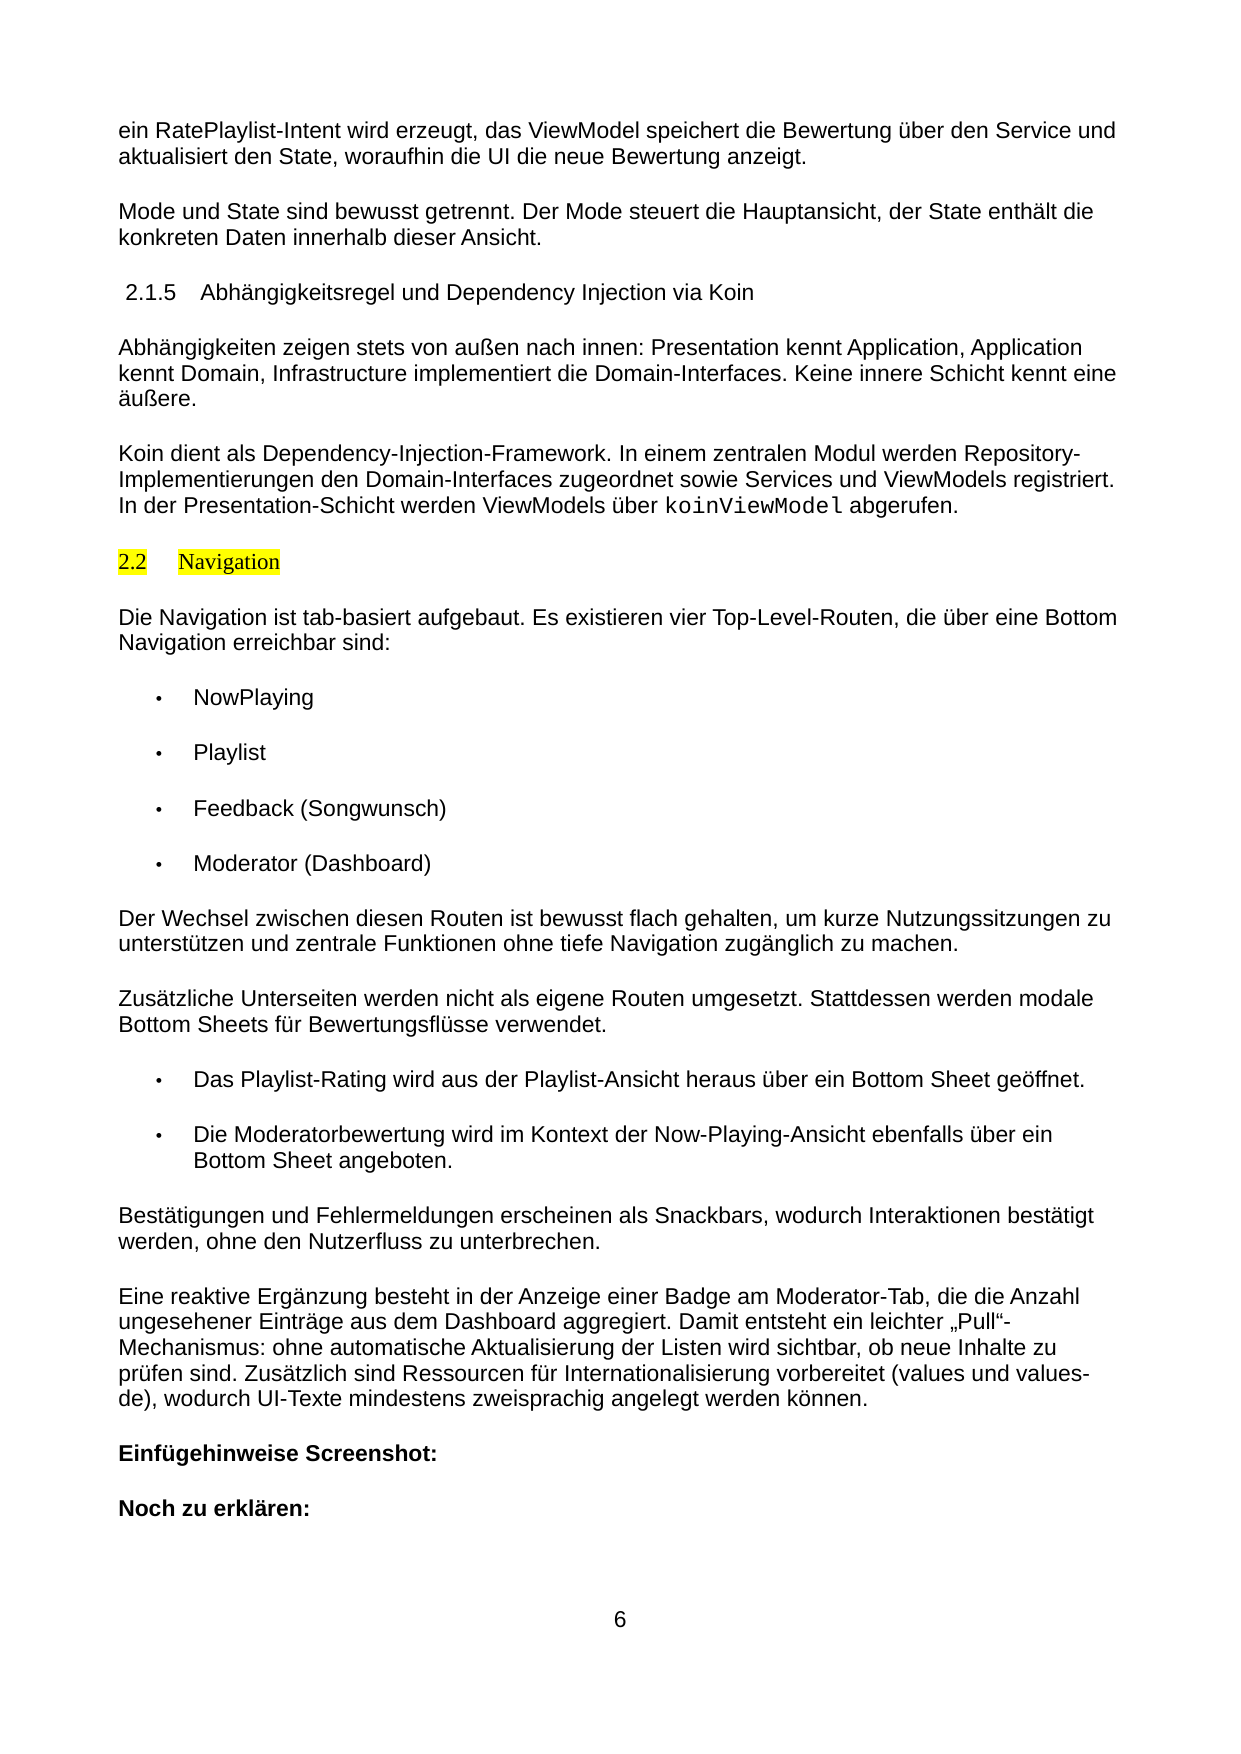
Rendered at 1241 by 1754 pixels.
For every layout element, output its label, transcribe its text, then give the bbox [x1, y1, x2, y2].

text Bestätigungen und Fehlermeldungen erscheinen als Snackbars, wodurch Interaktionen bestätigt werden, ohne den Nutzerfluss zu unterbrechen. [118, 1203, 1122, 1254]
list Playlist [156, 740, 1122, 766]
text Mode und State sind bewusst getrennt. Der Mode steuert die Hauptansicht, der State enthält die konkreten Daten innerhalb dieser Ansicht. [118, 199, 1122, 250]
text Abhängigkeiten zeigen stets von außen nach innen: Presentation kennt Application, Application kennt Domain, Infrastructure implementiert die Domain-Interfaces. Keine innere Schicht kennt eine äußere. [118, 335, 1122, 412]
text ein RatePlaylist-Intent wird erzeugt, das ViewModel speichert die Bewertung über den Service und aktualisiert den State, woraufhin die UI die neue Bewertung anzeigt. [118, 118, 1122, 169]
text Koin dient als Dependency-Injection-Framework. In einem zentralen Modul werden Repository-Implementierungen den Domain-Interfaces zugeordnet sowie Services und ViewModels registriert. In der Presentation-Schicht werden ViewModels über koinViewModel abgerufen. [118, 441, 1122, 520]
list NowPlaying [156, 685, 1122, 711]
list Die Moderatorbewertung wird im Kontext der Now-Playing-Ansicht ebenfalls über ein Bottom Sheet angeboten. [156, 1122, 1122, 1173]
text Noch zu erklären: [118, 1496, 1122, 1522]
list Feedback (Songwunsch) [156, 795, 1122, 821]
text Zusätzliche Unterseiten werden nicht als eigene Routen umgesetzt. Stattdessen werden modale Bottom Sheets für Bewertungsflüsse verwendet. [118, 986, 1122, 1037]
text Die Navigation ist tab-basiert aufgebaut. Es existieren vier Top-Level-Routen, die über eine Bottom Navigation erreichbar sind: [118, 604, 1122, 656]
list Moderator (Dashboard) [156, 850, 1122, 876]
list Das Playlist-Rating wird aus der Playlist-Ansicht heraus über ein Bottom Sheet geöffnet. [156, 1067, 1122, 1092]
text Eine reaktive Ergänzung besteht in der Anzeige einer Badge am Moderator-Tab, die die Anzahl ungesehener Einträge aus dem Dashboard aggregiert. Damit entsteht ein leichter „Pull“-Mechanismus: ohne automatische Aktualisierung der Listen wird sichtbar, ob neue Inhalte zu prüfen sind. Zusätzlich sind Ressourcen für Internationalisierung vorbereitet (values und values-de), wodurch UI-Texte mindestens zweisprachig angelegt werden können. [118, 1283, 1122, 1412]
text Einfügehinweise Screenshot: [118, 1441, 1122, 1467]
subtitle Navigation [118, 549, 1122, 575]
subtitle Abhängigkeitsregel und Dependency Injection via Koin [125, 279, 1122, 305]
text Der Wechsel zwischen diesen Routen ist bewusst flach gehalten, um kurze Nutzungssitzungen zu unterstützen und zentrale Funktionen ohne tiefe Navigation zugänglich zu machen. [118, 905, 1122, 957]
